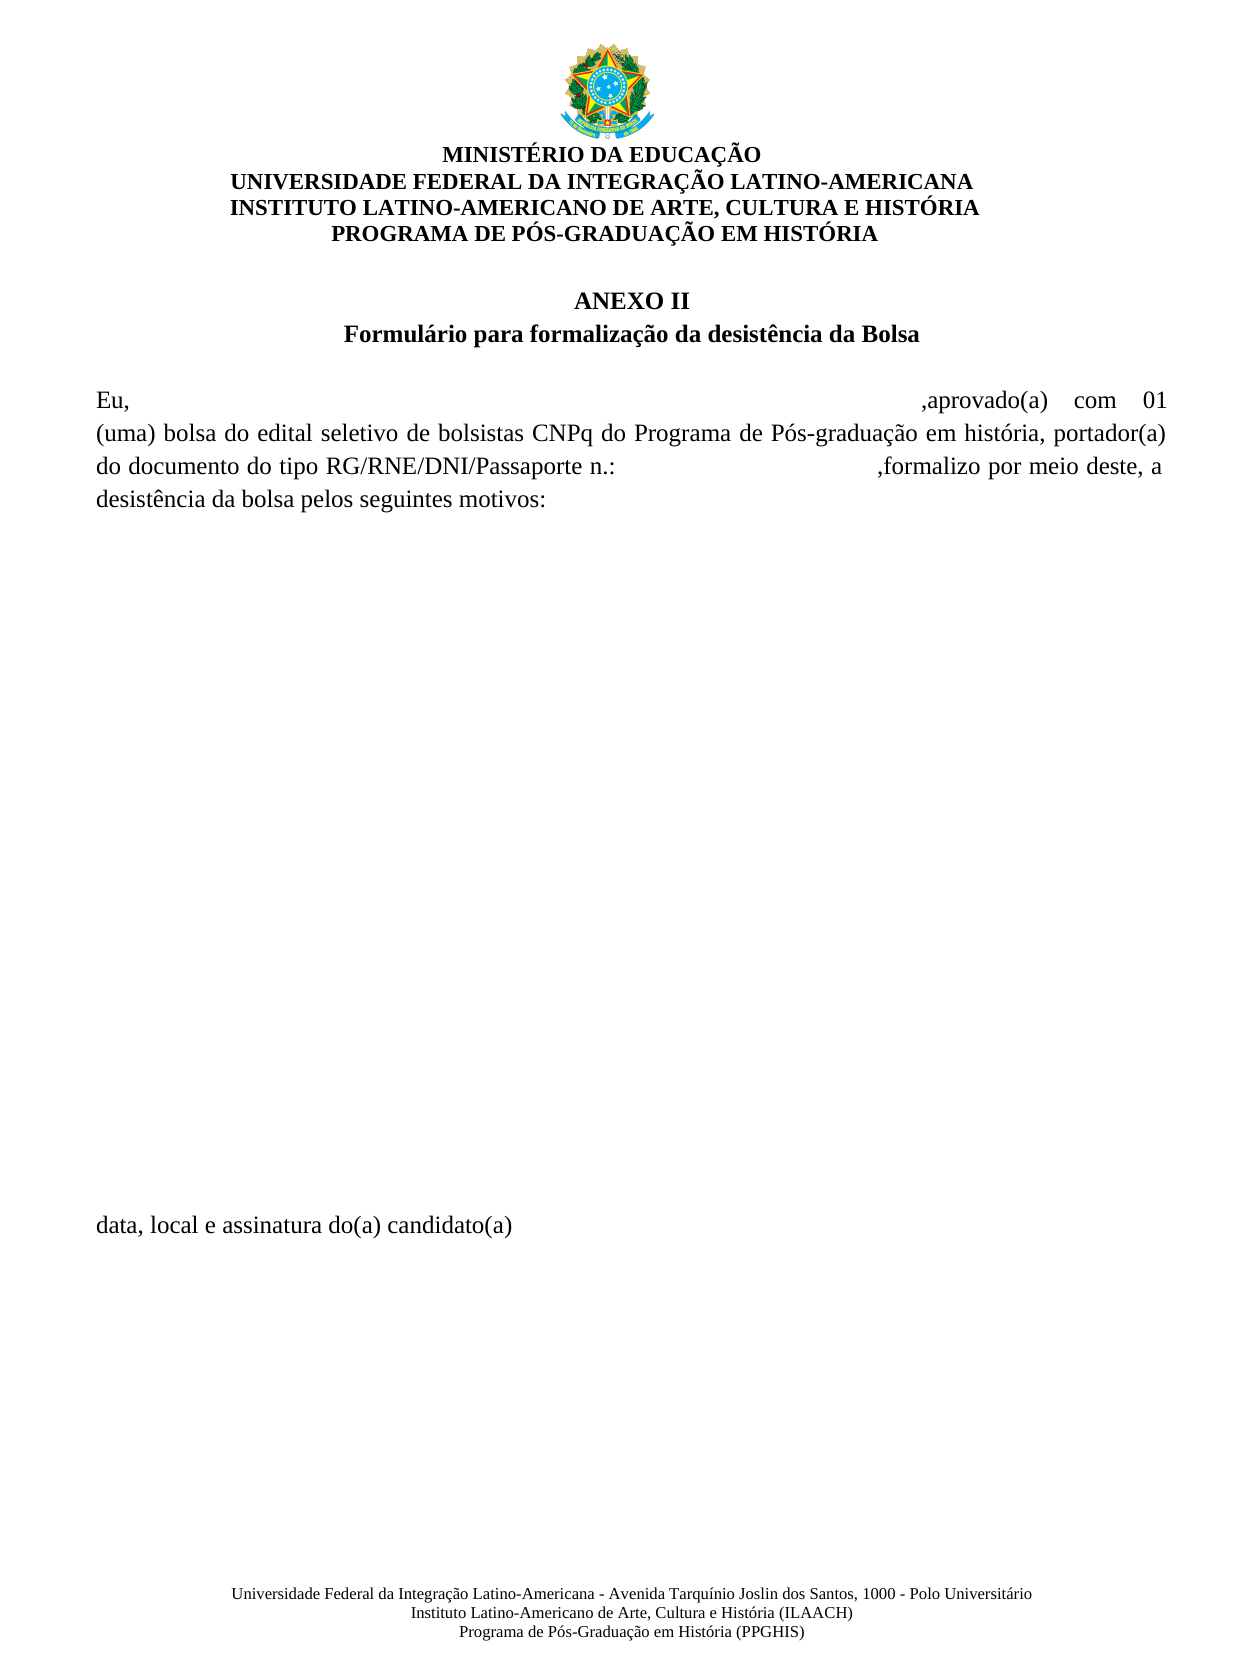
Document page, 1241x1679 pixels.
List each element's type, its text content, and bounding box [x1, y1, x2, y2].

text ANEXO II [96, 286, 1168, 314]
text Formulário para formalização da desistência da Bolsa [96, 319, 1168, 347]
text Eu, ,aprovado(a) com 01 (uma) bolsa do edital seletivo de bolsistas CNPq do Programa de Pós-graduação em história, portador(a) do documento do tipo RG/RNE/DNI/Passaporte n.: ,formalizo por meio deste, a desistência da bolsa pelos seguintes motivos: [96, 385, 1168, 513]
text data, local e assinatura do(a) candidato(a) [96, 1210, 1168, 1239]
picture [627, 120, 638, 127]
picture [560, 44, 655, 139]
